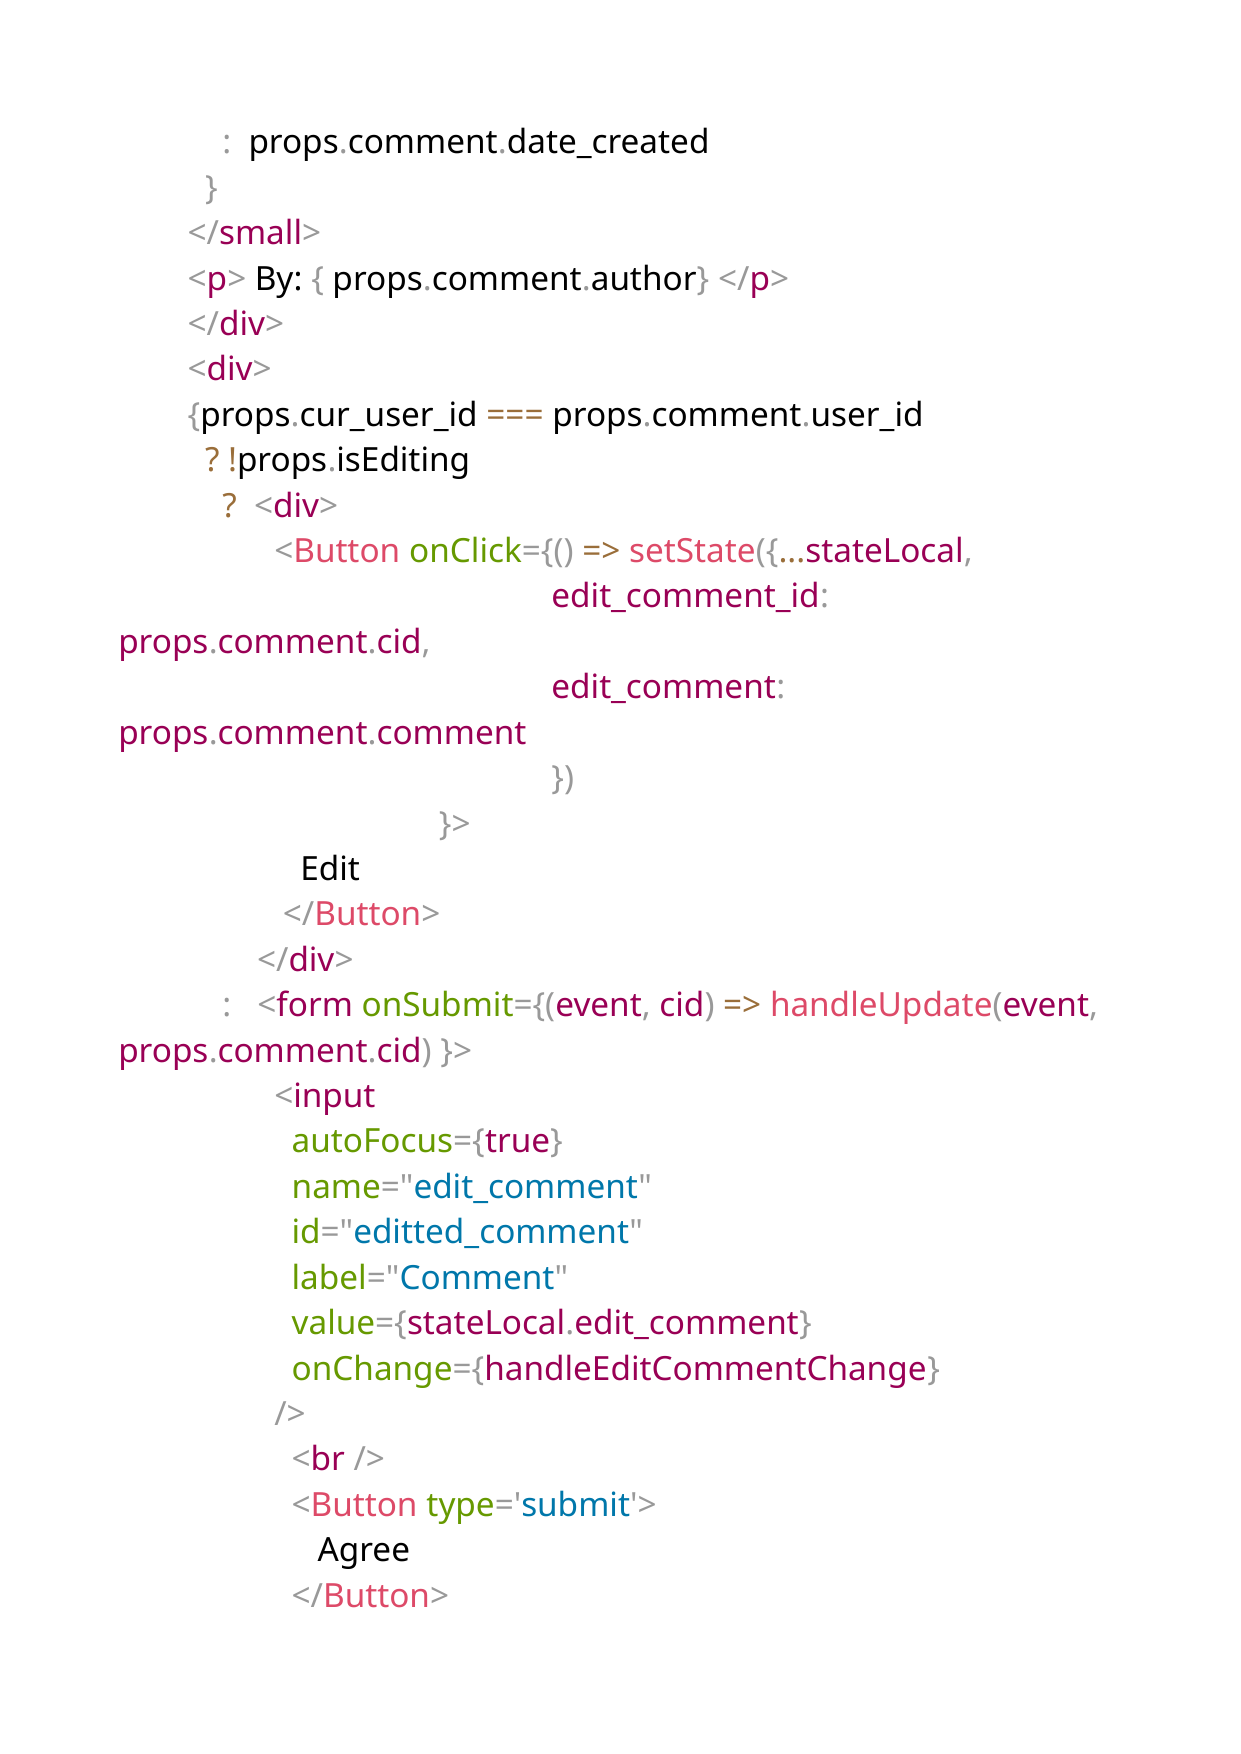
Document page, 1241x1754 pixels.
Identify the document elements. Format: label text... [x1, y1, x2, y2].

text } [118, 163, 1122, 209]
text /> [118, 1390, 1122, 1435]
text <p> By: { props.comment.author} </p> [118, 254, 1122, 300]
text </Button> [118, 890, 1122, 936]
text Edit [118, 845, 1122, 890]
text : props.comment.date_created [118, 118, 1122, 163]
text value={stateLocal.edit_comment} [118, 1299, 1122, 1344]
text <input [118, 1072, 1122, 1117]
text <Button onClick={() => setState({...stateLocal, [118, 527, 1122, 572]
text </small> [118, 209, 1122, 254]
text label="Comment" [118, 1253, 1122, 1299]
text }> [118, 799, 1122, 845]
text <Button type='submit'> [118, 1481, 1122, 1526]
text </Button> [118, 1571, 1122, 1617]
text name="edit_comment" [118, 1163, 1122, 1208]
text <br /> [118, 1435, 1122, 1481]
text autoFocus={true} [118, 1117, 1122, 1163]
text edit_comment: props.comment.comment [118, 663, 1122, 754]
text : <form onSubmit={(event, cid) => handleUpdate(event, props.comment.cid) }> [118, 981, 1122, 1072]
text </div> [118, 936, 1122, 981]
text {props.cur_user_id === props.comment.user_id [118, 391, 1122, 436]
text edit_comment_id: props.comment.cid, [118, 572, 1122, 663]
text </div> [118, 300, 1122, 345]
text Agree [118, 1526, 1122, 1571]
text onChange={handleEditCommentChange} [118, 1344, 1122, 1390]
text ? !props.isEditing [118, 436, 1122, 481]
text }) [118, 754, 1122, 799]
text ? <div> [118, 481, 1122, 527]
text <div> [118, 345, 1122, 391]
text id="editted_comment" [118, 1208, 1122, 1253]
